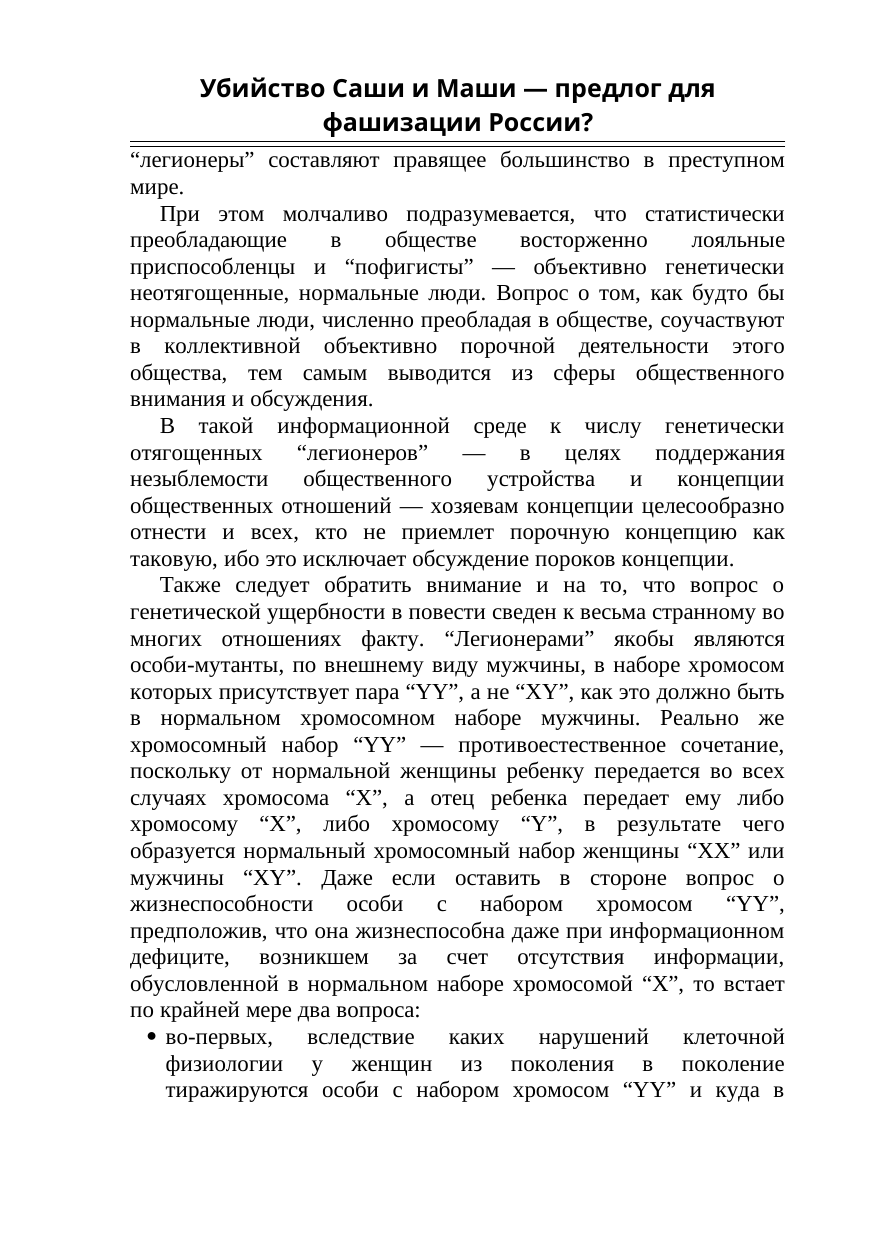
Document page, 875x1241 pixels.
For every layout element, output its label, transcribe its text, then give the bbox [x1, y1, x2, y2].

list во-первых, вследствие каких нарушений клеточной физиологии у женщин из поколения в поколение тиражируются особи с набором хромосом “YY” и куда в [148, 1023, 785, 1102]
text Также следует обратить внимание и на то, что вопрос о генетической ущербности в повести сведен к весьма странному во многих отношениях факту. “Легионерами” якобы являются особи-мутанты, по внешнему виду мужчины, в наборе хромосом которых присутствует пара “YY”, a не “XY”, как это должно быть в нормальном хромосомном наборе мужчины. Реально же хромосомный набор “YY” — противоестественное сочетание, поскольку от нормальной женщины ребенку передается во всех случаях хромосома “Х”, а отец ребенка передает ему либо хромосому “Х”, либо хромосому “Y”, в результате чего образуется нормальный хромосомный набор женщины “ХХ” или мужчины “ХY”. Даже если оставить в стороне вопрос о жизнеспособности особи с набором хромосом “YY”, предположив, что она жизнеспособна даже при информационном дефиците, возникшем за счет отсутствия информации, обусловленной в нормальном наборе хромосомой “Х”, то встает по крайней мере два вопроса: [130, 571, 785, 1023]
text В такой информационной среде к числу генетически отягощенных “легионеров” — в целях поддержания незыблемости общественного устройства и концепции общественных отношений — хозяевам концепции целесообразно отнести и всех, кто не приемлет порочную концепцию как таковую, ибо это исключает обсуждение пороков концепции. [130, 412, 785, 571]
text При этом молчаливо подразумевается, что статистически преобладающие в обществе восторженно лояльные приспособленцы и “пофигисты” — объективно генетически неотягощенные, нормальные люди. Вопрос о том, как будто бы нормальные люди, численно преобладая в обществе, соучаствуют в коллективной объективно порочной деятельности этого общества, тем самым выводится из сферы общественного внимания и обсуждения. [130, 199, 785, 412]
text “легионеры” составляют правящее большинство в преступном мире. [130, 147, 785, 199]
